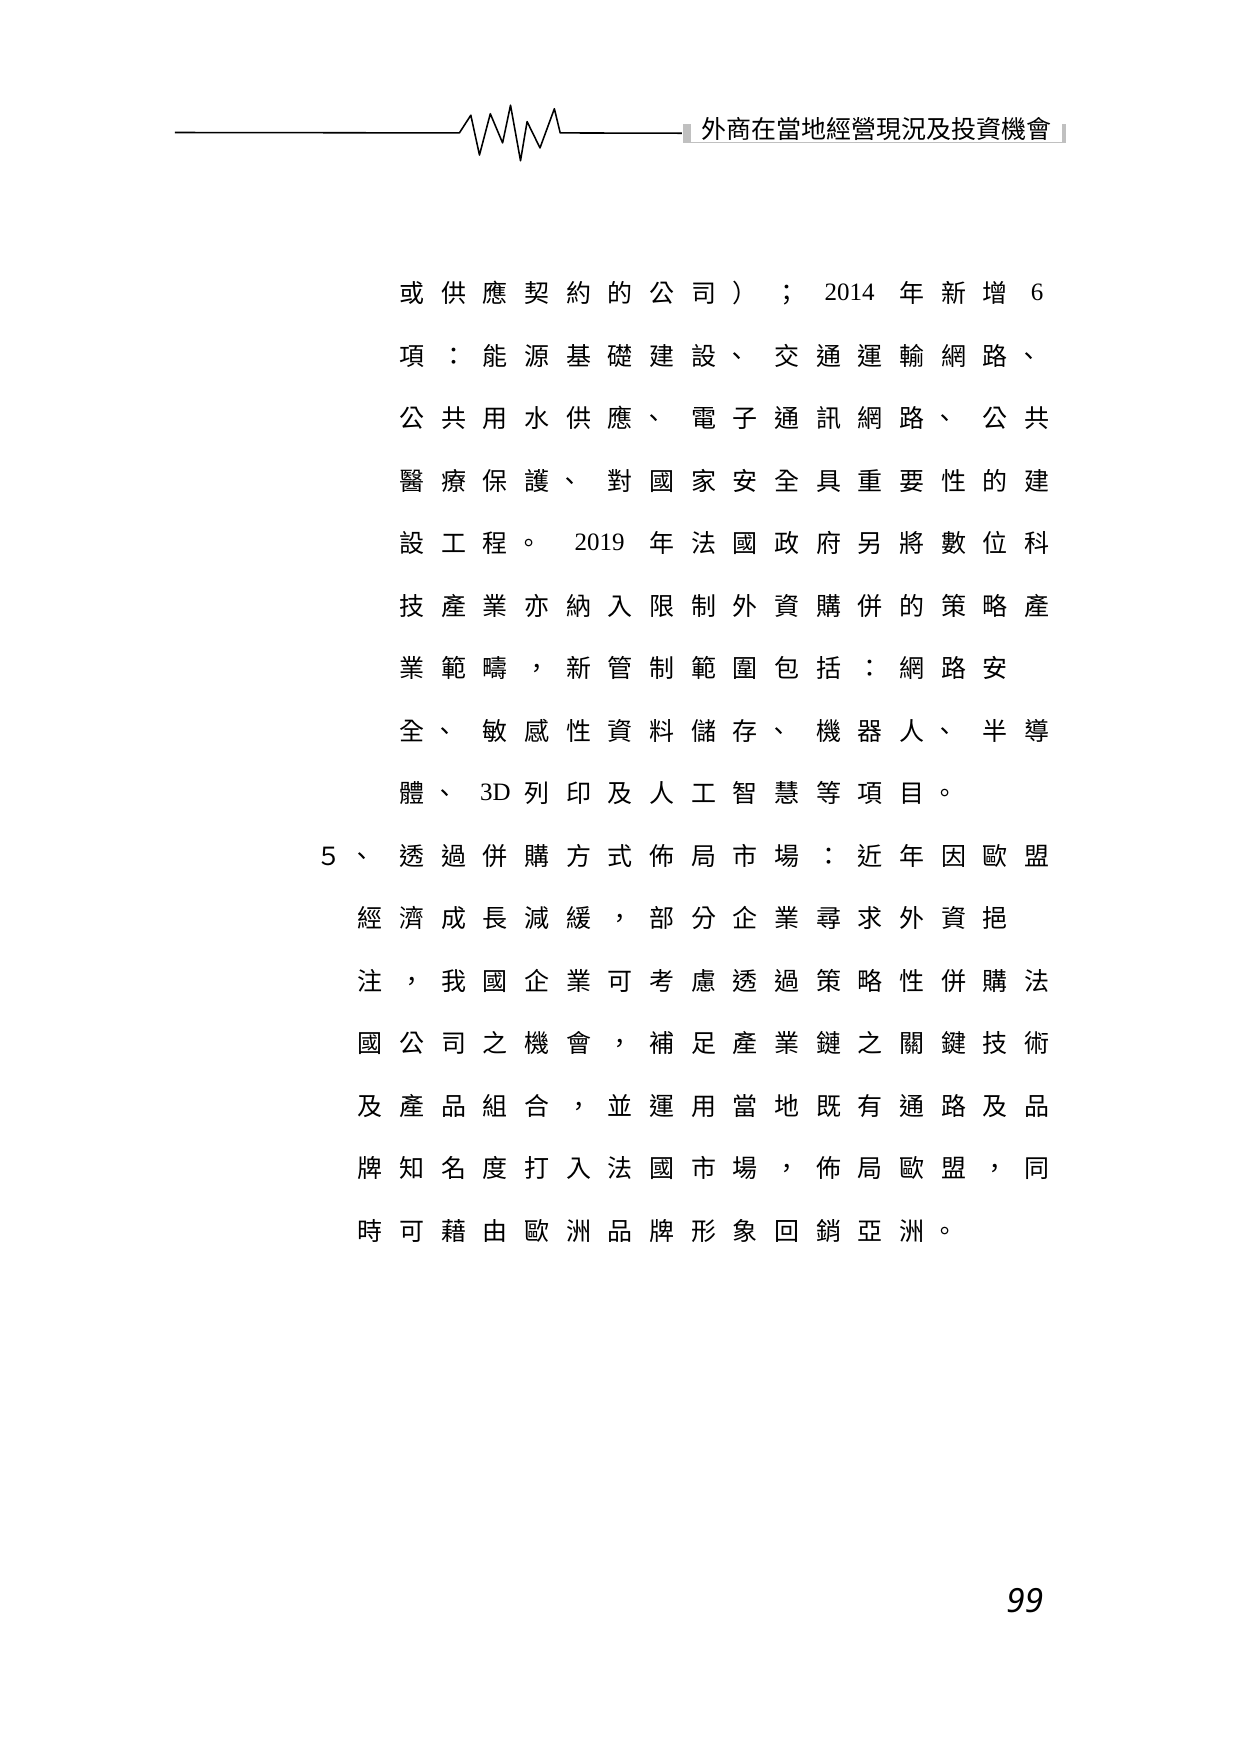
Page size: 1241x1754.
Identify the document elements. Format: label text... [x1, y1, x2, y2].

text 或供應契約的公司）；2014年新增6項：能源基礎建設、交通運輸網路、公共用水供應、電子通訊網路、公共醫療保護、對國家安全具重要性的建設工程。2019年法國政府另將數位科技產業亦納入限制外資購併的策略產業範疇，新管制範圍包括：網路安全、敏感性資料儲存、機器人、半導體、3D列印及人工智慧等項目。 [306, 250, 1058, 813]
text ５、透過併購方式佈局市場：近年因歐盟經濟成長減緩，部分企業尋求外資挹注，我國企業可考慮透過策略性併購法國公司之機會，補足產業鏈之關鍵技術及產品組合，並運用當地既有通路及品牌知名度打入法國市場，佈局歐盟，同時可藉由歐洲品牌形象回銷亞洲。 [281, 813, 1058, 1250]
